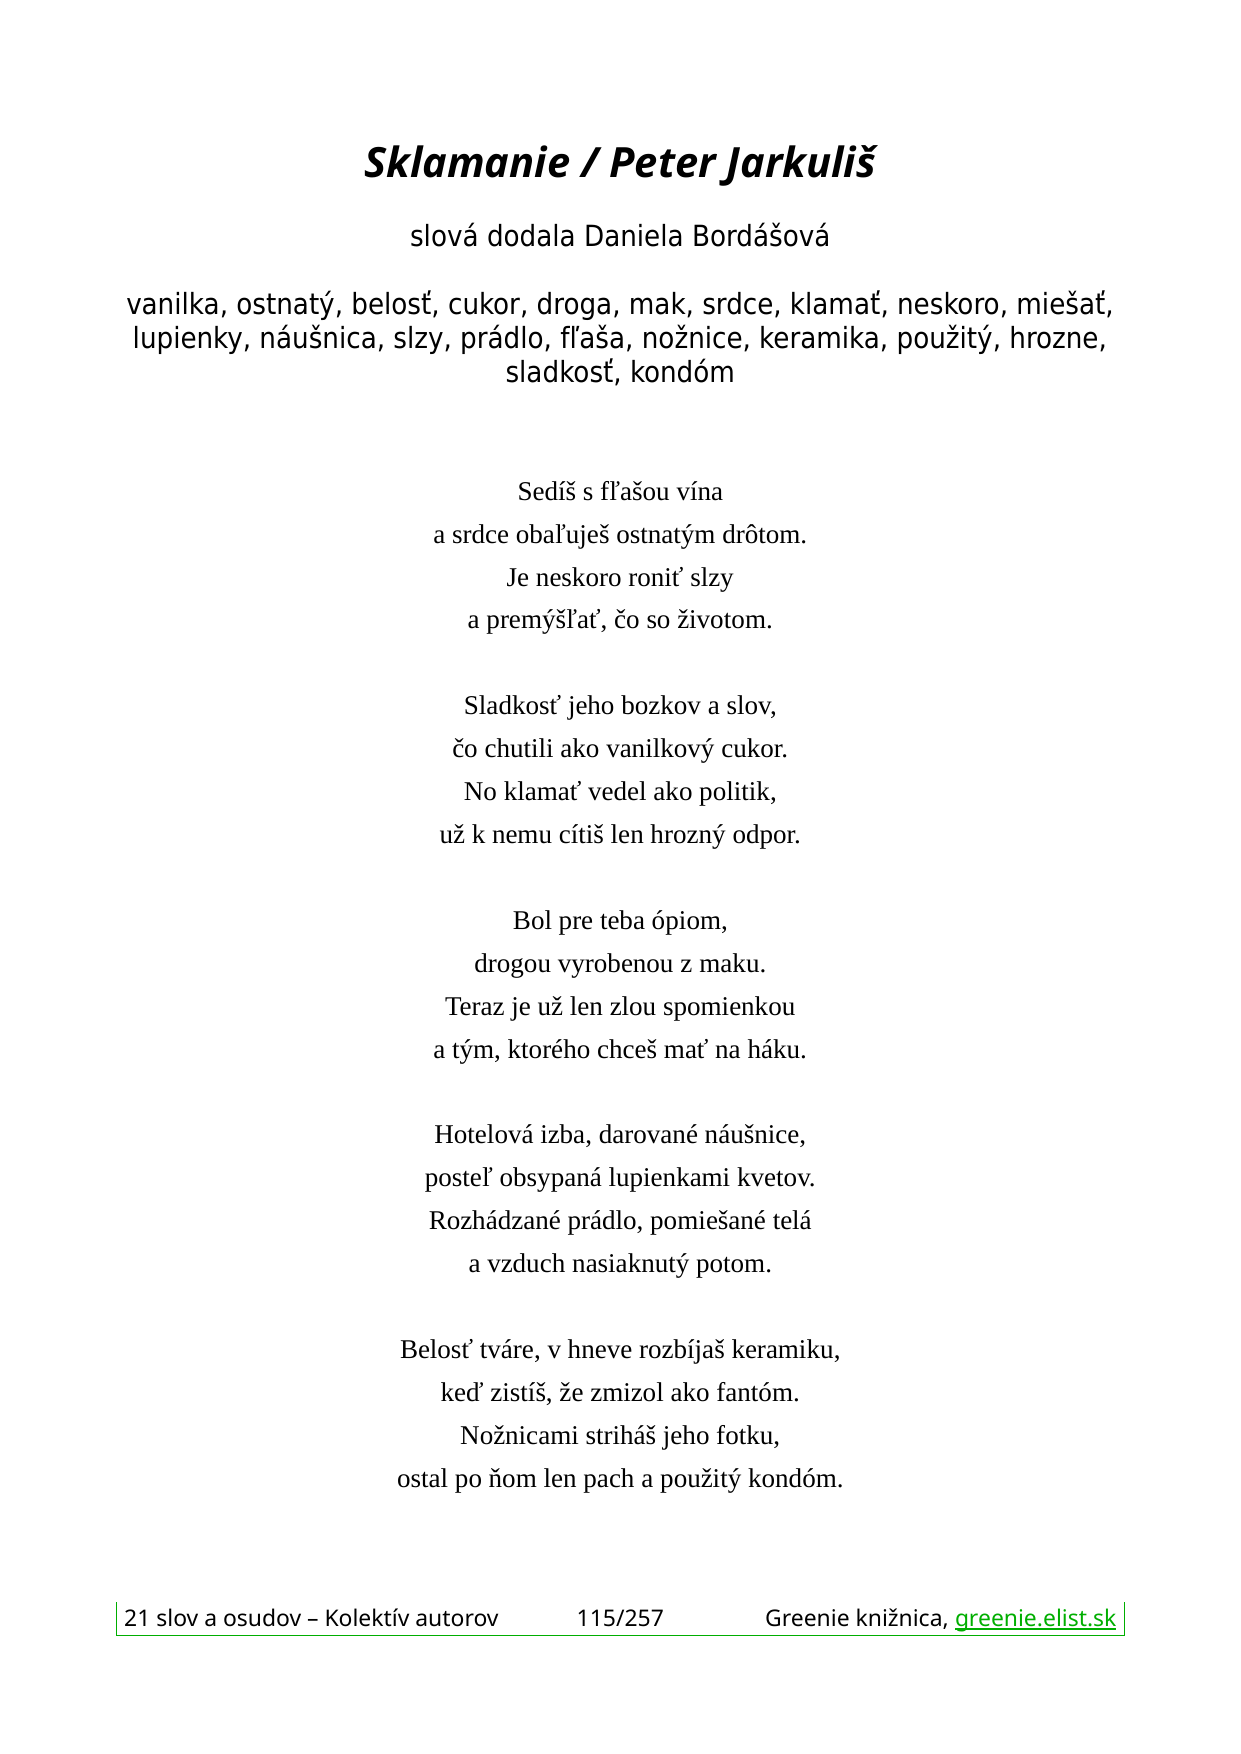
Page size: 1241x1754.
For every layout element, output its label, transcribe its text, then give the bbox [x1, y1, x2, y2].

text keď zistíš, že zmizol ako fantóm. [118, 1376, 1122, 1407]
text a premýšľať, čo so životom. [118, 603, 1122, 635]
text už k nemu cítiš len hrozný odpor. [118, 818, 1122, 849]
text No klamať vedel ako politik, [118, 775, 1122, 806]
text ostal po ňom len pach a použitý kondóm. [118, 1462, 1122, 1493]
text Sedíš s fľašou vína [118, 475, 1122, 506]
text slová dodala Daniela Bordášová [118, 219, 1122, 253]
text a srdce obaľuješ ostnatým drôtom. [118, 518, 1122, 549]
text Teraz je už len zlou spomienkou [118, 990, 1122, 1021]
text Bol pre teba ópiom, [118, 904, 1122, 935]
text Nožnicami striháš jeho fotku, [118, 1419, 1122, 1450]
text Je neskoro roniť slzy [118, 561, 1122, 592]
text čo chutili ako vanilkový cukor. [118, 732, 1122, 763]
text Hotelová izba, darované náušnice, [118, 1118, 1122, 1150]
text a vzduch nasiaknutý potom. [118, 1247, 1122, 1278]
text Rozhádzané prádlo, pomiešané telá [118, 1204, 1122, 1236]
text posteľ obsypaná lupienkami kvetov. [118, 1161, 1122, 1193]
text Belosť tváre, v hneve rozbíjaš keramiku, [118, 1333, 1122, 1364]
text Sladkosť jeho bozkov a slov, [118, 689, 1122, 721]
subtitle Sklamanie / Peter Jarkuliš [118, 133, 1122, 190]
text a tým, ktorého chceš mať na háku. [118, 1033, 1122, 1064]
text drogou vyrobenou z maku. [118, 947, 1122, 978]
text vanilka, ostnatý, belosť, cukor, droga, mak, srdce, klamať, neskoro, miešať, lupienky, náušnica, slzy, prádlo, fľaša, nožnice, keramika, použitý, hrozne, sladkosť, kondóm [118, 287, 1122, 389]
